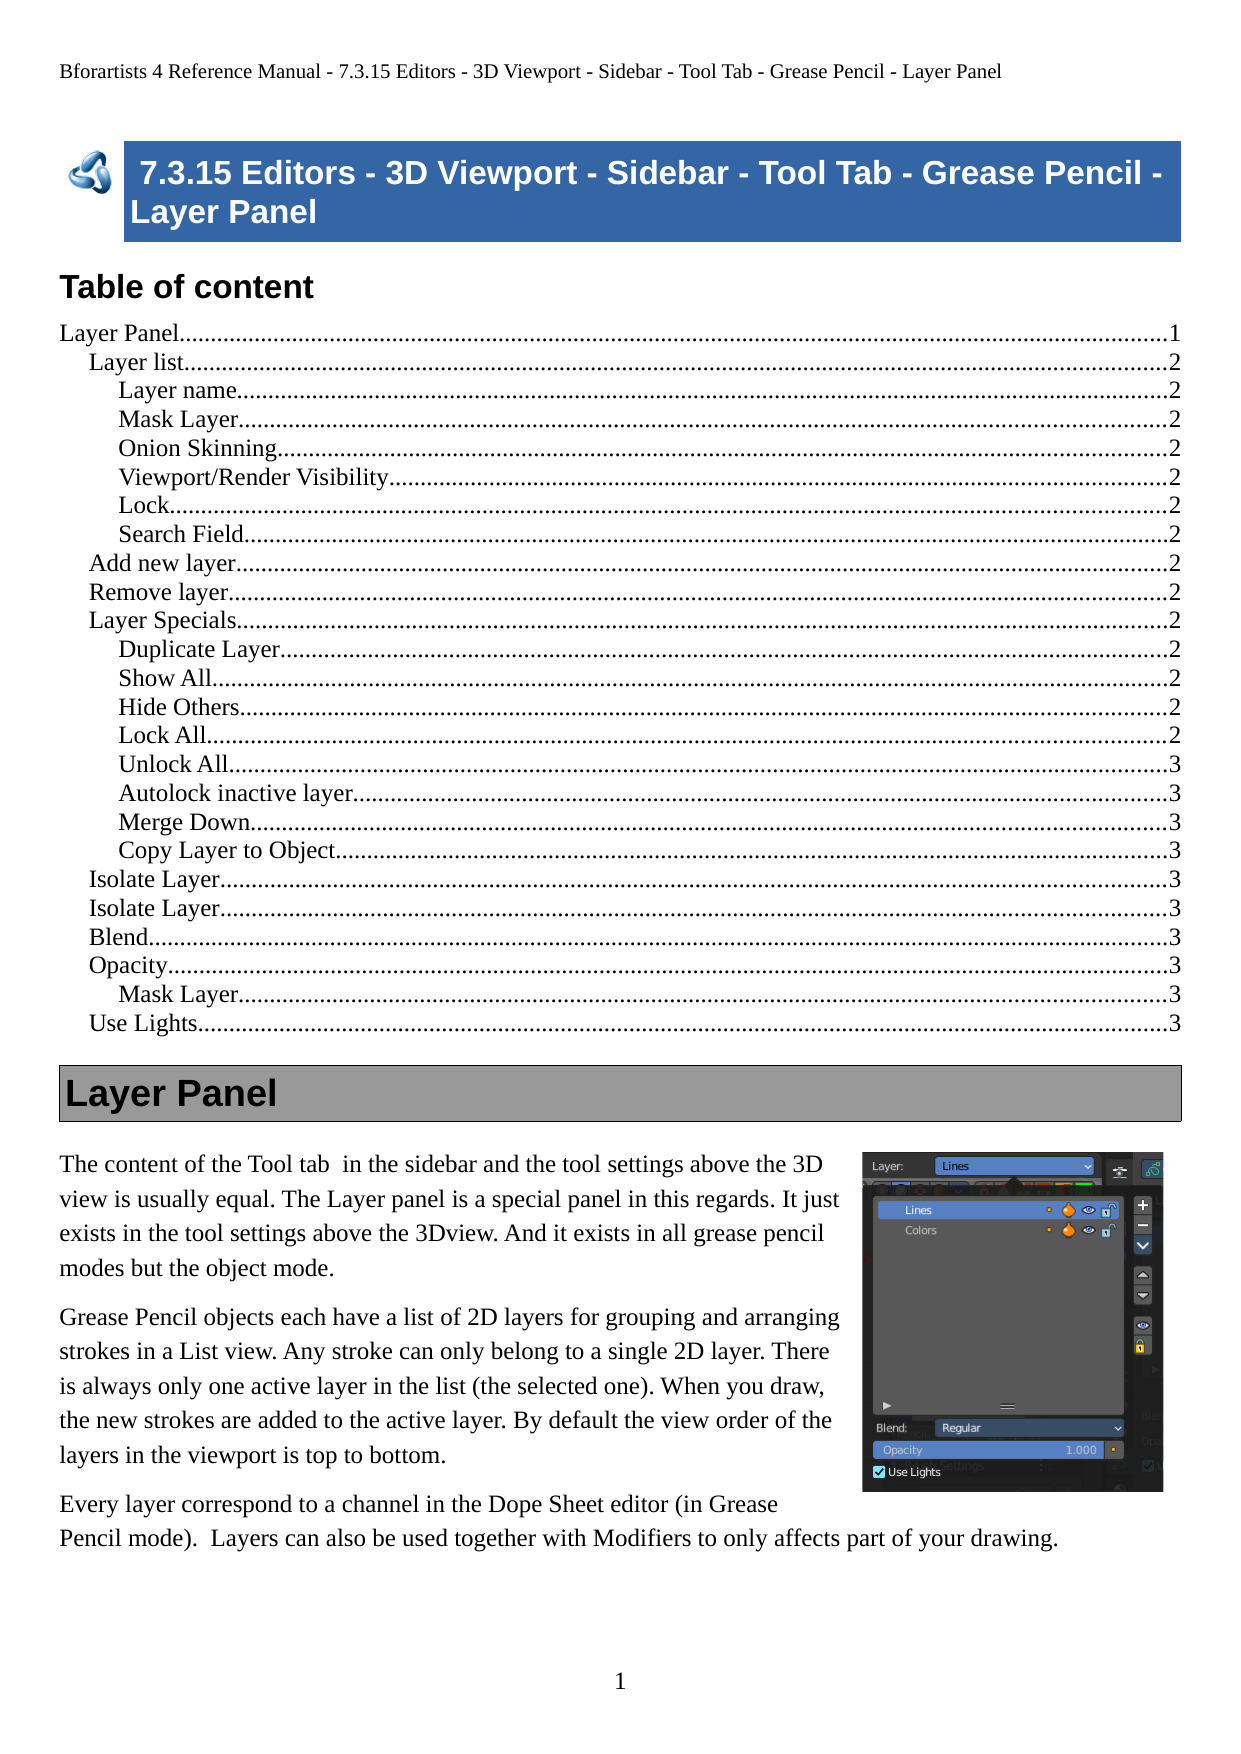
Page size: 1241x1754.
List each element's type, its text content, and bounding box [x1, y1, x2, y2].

table_header [59, 141, 124, 242]
text Isolate Layer 3 [88, 864, 1181, 893]
text Every layer correspond to a channel in the Dope Sheet editor (in Grease Pencil mode). Layers can also be used together with Modifiers to only affects part of your drawing. [59, 1489, 1181, 1552]
text Hide Others 2 [118, 692, 1181, 720]
text Onion Skinning 2 [118, 433, 1181, 462]
text Opacity 3 [88, 950, 1181, 979]
text Unlock All 3 [118, 749, 1181, 778]
text Copy Layer to Object 3 [118, 835, 1181, 864]
text Add new layer 2 [88, 548, 1181, 577]
text Layer name 2 [118, 375, 1181, 404]
text Isolate Layer 3 [88, 893, 1181, 922]
text The content of the Tool tab in the sidebar and the tool settings above the 3D view is usually equal. The Layer panel is a special panel in this regards. It just exists in the tool settings above the 3Dview. And it exists in all grease pencil modes but the object mode. [59, 1149, 1181, 1282]
text Grease Pencil objects each have a list of 2D layers for grouping and arranging strokes in a List view. Any stroke can only belong to a single 2D layer. There is always only one active layer in the list (the selected one). When you draw, the new strokes are added to the active layer. By default the view order of the layers in the viewport is top to bottom. [59, 1302, 862, 1469]
text Show All 2 [118, 663, 1181, 692]
text Remove layer 2 [88, 577, 1181, 605]
text Layer list 2 [88, 347, 1181, 375]
text Autolock inactive layer 3 [118, 778, 1181, 807]
picture [65, 147, 114, 197]
picture [862, 1152, 1164, 1492]
subtitle Table of content [59, 267, 1181, 305]
text Lock All 2 [118, 720, 1181, 749]
text Merge Down 3 [118, 807, 1181, 835]
table_header Layer Panel [60, 1066, 1181, 1121]
text Lock 2 [118, 490, 1181, 519]
text Viewport/Render Visibility 2 [118, 462, 1181, 490]
table_header 7.3.15 Editors - 3D Viewport - Sidebar - Tool Tab - Grease Pencil - Layer Panel [124, 141, 1181, 242]
text Mask Layer 3 [118, 979, 1181, 1008]
text Duplicate Layer 2 [118, 634, 1181, 663]
text Mask Layer 2 [118, 404, 1181, 433]
text Use Lights 3 [88, 1008, 1181, 1037]
text Blend 3 [88, 922, 1181, 950]
text Layer Specials 2 [88, 605, 1181, 634]
text Search Field 2 [118, 519, 1181, 548]
text Layer Panel 1 [59, 318, 1181, 347]
